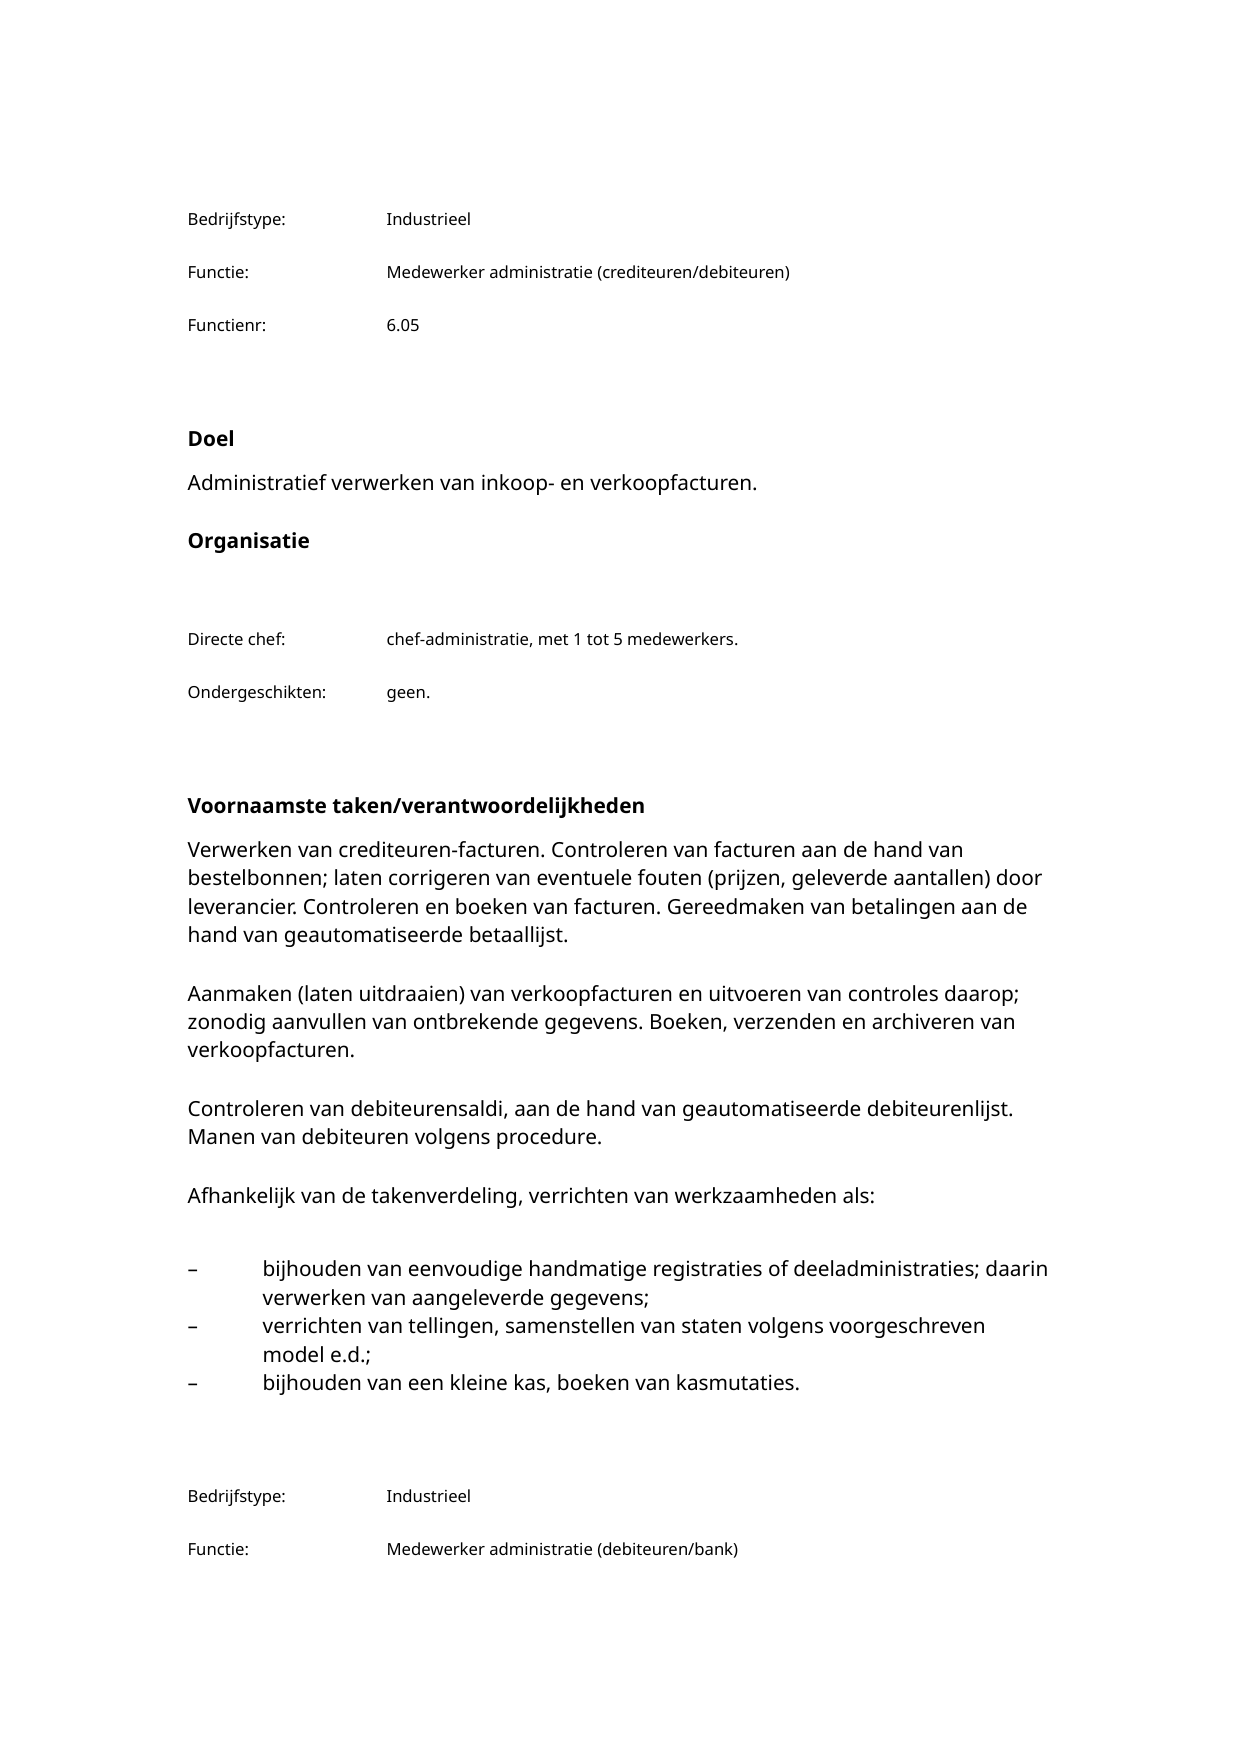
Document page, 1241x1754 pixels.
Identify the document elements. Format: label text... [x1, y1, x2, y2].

table_header Industrieel [386, 1485, 1053, 1537]
table_header Industrieel [386, 208, 1053, 261]
text Voornaamste taken/verantwoordelijkheden [187, 792, 1053, 820]
table_cell Ondergeschikten: [188, 680, 386, 733]
text Administratief verwerken van inkoop- en verkoopfacturen. [187, 468, 1053, 496]
text Doel [187, 424, 1053, 453]
table_header Bedrijfstype: [188, 1485, 386, 1537]
table_cell Functie: [188, 261, 386, 313]
list bijhouden van een kleine kas, boeken van kasmutaties. [187, 1368, 1053, 1397]
text Verwerken van crediteuren-facturen. Controleren van facturen aan de hand van bestelbonnen; laten corrigeren van eventuele fouten (prijzen, geleverde aantallen) door leverancier. Controleren en boeken van facturen. Gereedmaken van betalingen aan de hand van geautomatiseerde betaallijst. [187, 835, 1053, 949]
text Aanmaken (laten uitdraaien) van verkoopfacturen en uitvoeren van controles daarop; zonodig aanvullen van ontbrekende gegevens. Boeken, verzenden en archiveren van verkoopfacturen. [187, 979, 1053, 1064]
list verrichten van tellingen, samenstellen van staten volgens voorgeschreven model e.d.; [187, 1311, 1053, 1368]
table_header Directe chef: [188, 628, 386, 680]
table_cell Medewerker administratie (debiteuren/bank) [386, 1537, 1053, 1560]
table_cell Functienr: [188, 313, 386, 366]
table_cell Functie: [188, 1537, 386, 1560]
table_header chef-administratie, met 1 tot 5 medewerkers. [386, 628, 1053, 680]
text Organisatie [187, 526, 1053, 555]
text Afhankelijk van de takenverdeling, verrichten van werkzaamheden als: [187, 1181, 1053, 1209]
table_cell 6.05 [386, 313, 1053, 366]
text Controleren van debiteurensaldi, aan de hand van geautomatiseerde debiteurenlijst. Manen van debiteuren volgens procedure. [187, 1094, 1053, 1151]
table_cell geen. [386, 680, 1053, 733]
table_header Bedrijfstype: [188, 208, 386, 261]
table_cell Medewerker administratie (crediteuren/debiteuren) [386, 261, 1053, 313]
list bijhouden van eenvoudige handmatige registraties of deeladministraties; daarin verwerken van aangeleverde gegevens; [187, 1254, 1053, 1311]
